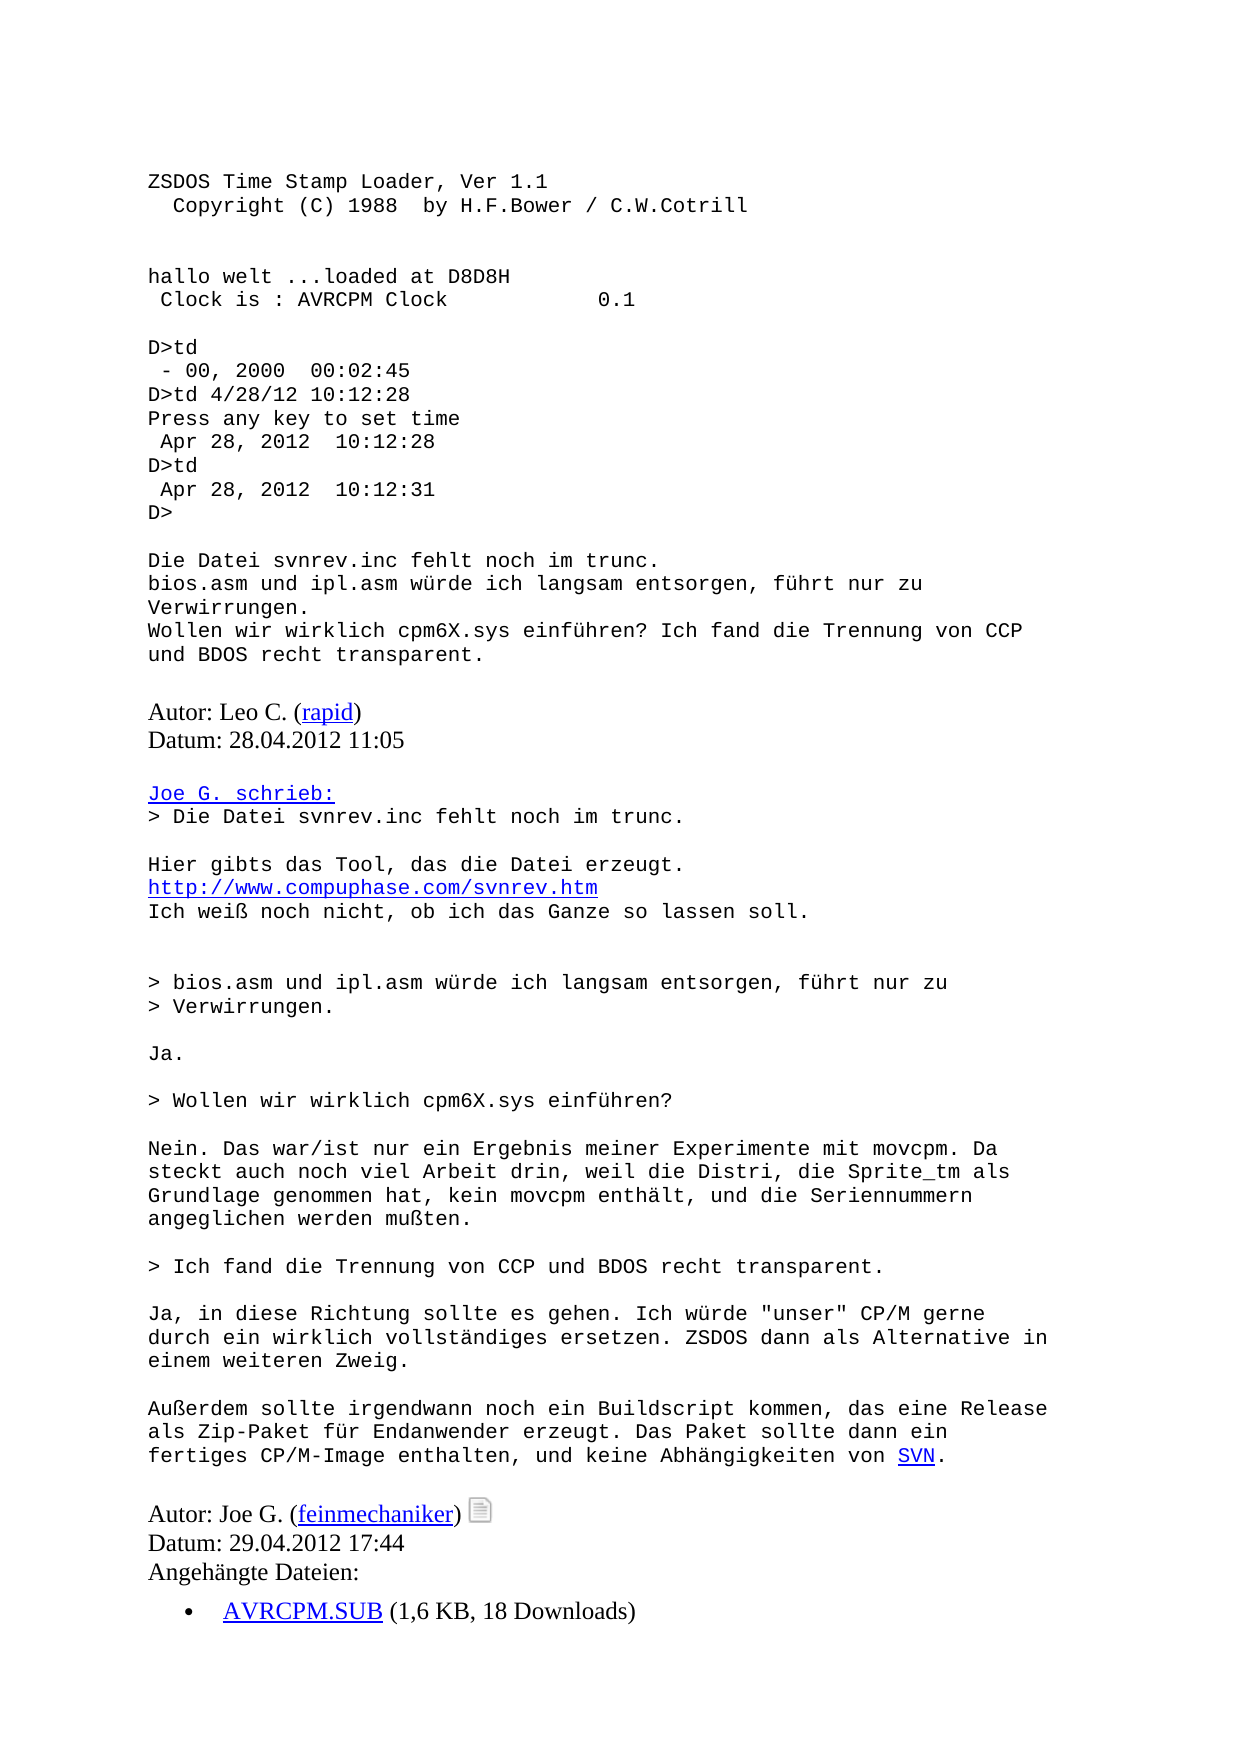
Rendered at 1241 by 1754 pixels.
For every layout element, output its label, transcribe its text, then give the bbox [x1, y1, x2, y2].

text > Die Datei svnrev.inc fehlt noch im trunc. [148, 806, 1093, 830]
text Hier gibts das Tool, das die Datei erzeugt. [148, 854, 1093, 877]
text und BDOS recht transparent. [148, 644, 1093, 668]
text Grundlage genommen hat, kein movcpm enthält, und die Seriennummern [148, 1185, 1093, 1208]
text Ich weiß noch nicht, ob ich das Ganze so lassen soll. [148, 901, 1093, 925]
text D> [148, 502, 1093, 526]
text Joe G. schrieb: [148, 783, 1093, 806]
text Autor: Leo C. (rapid) [148, 697, 1093, 725]
text Angehängte Dateien: [148, 1557, 1093, 1586]
picture [467, 1497, 494, 1523]
text > Verwirrungen. [148, 996, 1093, 1019]
text D>td 4/28/12 10:12:28 [148, 384, 1093, 408]
text > Wollen wir wirklich cpm6X.sys einführen? [148, 1090, 1093, 1114]
text angeglichen werden mußten. [148, 1208, 1093, 1232]
text Apr 28, 2012 10:12:31 [148, 479, 1093, 502]
text Ja. [148, 1043, 1093, 1067]
text ZSDOS Time Stamp Loader, Ver 1.1 [148, 171, 1093, 195]
text D>td [148, 455, 1093, 479]
text Datum: 29.04.2012 17:44 [148, 1528, 1093, 1557]
text Clock is : AVRCPM Clock 0.1 [148, 289, 1093, 313]
text Außerdem sollte irgendwann noch ein Buildscript kommen, das eine Release [148, 1398, 1093, 1421]
text Datum: 28.04.2012 11:05 [148, 725, 1093, 754]
text bios.asm und ipl.asm würde ich langsam entsorgen, führt nur zu [148, 573, 1093, 597]
text Die Datei svnrev.inc fehlt noch im trunc. [148, 549, 1093, 573]
text Nein. Das war/ist nur ein Ergebnis meiner Experimente mit movcpm. Da [148, 1137, 1093, 1161]
text http://www.compuphase.com/svnrev.htm [148, 877, 1093, 901]
text steckt auch noch viel Arbeit drin, weil die Distri, die Sprite_tm als [148, 1161, 1093, 1185]
text D>td [148, 337, 1093, 360]
text fertiges CP/M-Image enthalten, und keine Abhängigkeiten von SVN. [148, 1445, 1093, 1468]
list AVRCPM.SUB (1,6 KB, 18 Downloads) [185, 1596, 1093, 1625]
text als Zip-Paket für Endanwender erzeugt. Das Paket sollte dann ein [148, 1421, 1093, 1445]
text einem weiteren Zweig. [148, 1350, 1093, 1374]
text > bios.asm und ipl.asm würde ich langsam entsorgen, führt nur zu [148, 972, 1093, 996]
text > Ich fand die Trennung von CCP und BDOS recht transparent. [148, 1256, 1093, 1279]
text Ja, in diese Richtung sollte es gehen. Ich würde "unser" CP/M gerne [148, 1303, 1093, 1327]
text Verwirrungen. [148, 597, 1093, 621]
text durch ein wirklich vollständiges ersetzen. ZSDOS dann als Alternative in [148, 1327, 1093, 1350]
text Press any key to set time [148, 408, 1093, 431]
text Autor: Joe G. (feinmechaniker) [148, 1497, 1093, 1528]
text Wollen wir wirklich cpm6X.sys einführen? Ich fand die Trennung von CCP [148, 621, 1093, 644]
text - 00, 2000 00:02:45 [148, 360, 1093, 384]
text Copyright (C) 1988 by H.F.Bower / C.W.Cotrill [148, 195, 1093, 218]
text hallo welt ...loaded at D8D8H [148, 266, 1093, 289]
text Apr 28, 2012 10:12:28 [148, 431, 1093, 455]
